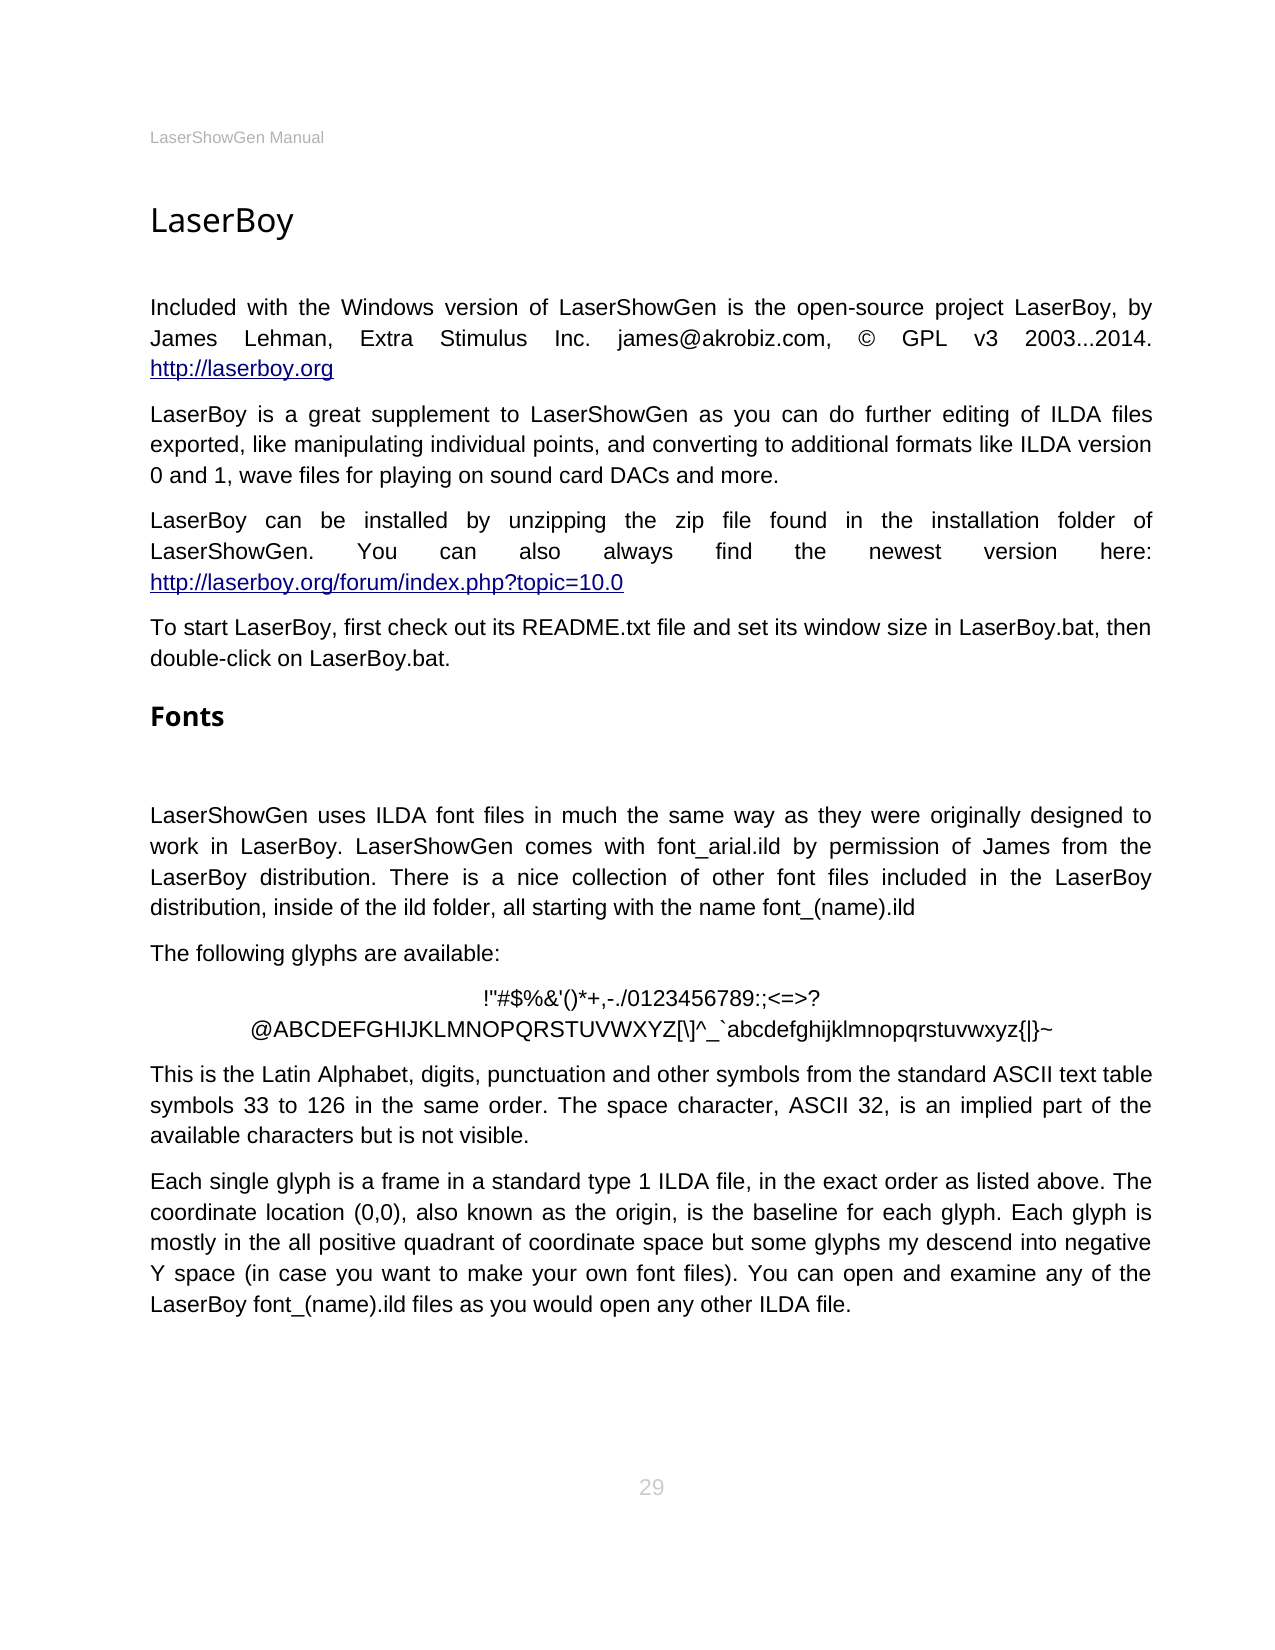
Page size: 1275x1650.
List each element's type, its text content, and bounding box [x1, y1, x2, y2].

text LaserBoy is a great supplement to LaserShowGen as you can do further editing of ILDA files exported, like manipulating individual points, and converting to additional formats like ILDA version 0 and 1, wave files for playing on sound card DACs and more. [150, 401, 1153, 488]
subtitle LaserBoy [150, 197, 1153, 242]
text LaserBoy can be installed by unzipping the zip file found in the installation folder of LaserShowGen. You can also always find the newest version here: http://laserboy.org/forum/index.php?topic=10.0 [150, 508, 1153, 595]
text This is the Latin Alphabet, digits, punctuation and other symbols from the standard ASCII text table symbols 33 to 126 in the same order. The space character, ASCII 32, is an implied part of the available characters but is not visible. [150, 1062, 1153, 1149]
text !"#$%&'()*+,-./0123456789:;<=>?@ABCDEFGHIJKLMNOPQRSTUVWXYZ[\]^_`abcdefghijklmnopqrstuvwxyz{|}~ [150, 986, 1153, 1042]
text Included with the Windows version of LaserShowGen is the open-source project LaserBoy, by James Lehman, Extra Stimulus Inc. james@akrobiz.com, © GPL v3 2003...2014. http://laserboy.org [150, 294, 1153, 382]
subtitle Fonts [150, 697, 1153, 734]
text To start LaserBoy, first check out its README.txt file and set its window size in LaserBoy.bat, then double-click on LaserBoy.bat. [150, 615, 1153, 671]
text Each single glyph is a frame in a standard type 1 ILDA file, in the exact order as listed above. The coordinate location (0,0), also known as the origin, is the baseline for each glyph. Each glyph is mostly in the all positive quadrant of coordinate space but some glyphs my descend into negative Y space (in case you want to make your own font files). You can open and examine any of the LaserBoy font_(name).ild files as you would open any other ILDA file. [150, 1168, 1153, 1317]
text The following glyphs are available: [150, 940, 1153, 966]
text LaserShowGen uses ILDA font files in much the same way as they were originally designed to work in LaserBoy. LaserShowGen comes with font_arial.ild by permission of James from the LaserBoy distribution. There is a nice collection of other font files included in the LaserBoy distribution, inside of the ild folder, all starting with the name font_(name).ild [150, 803, 1153, 921]
